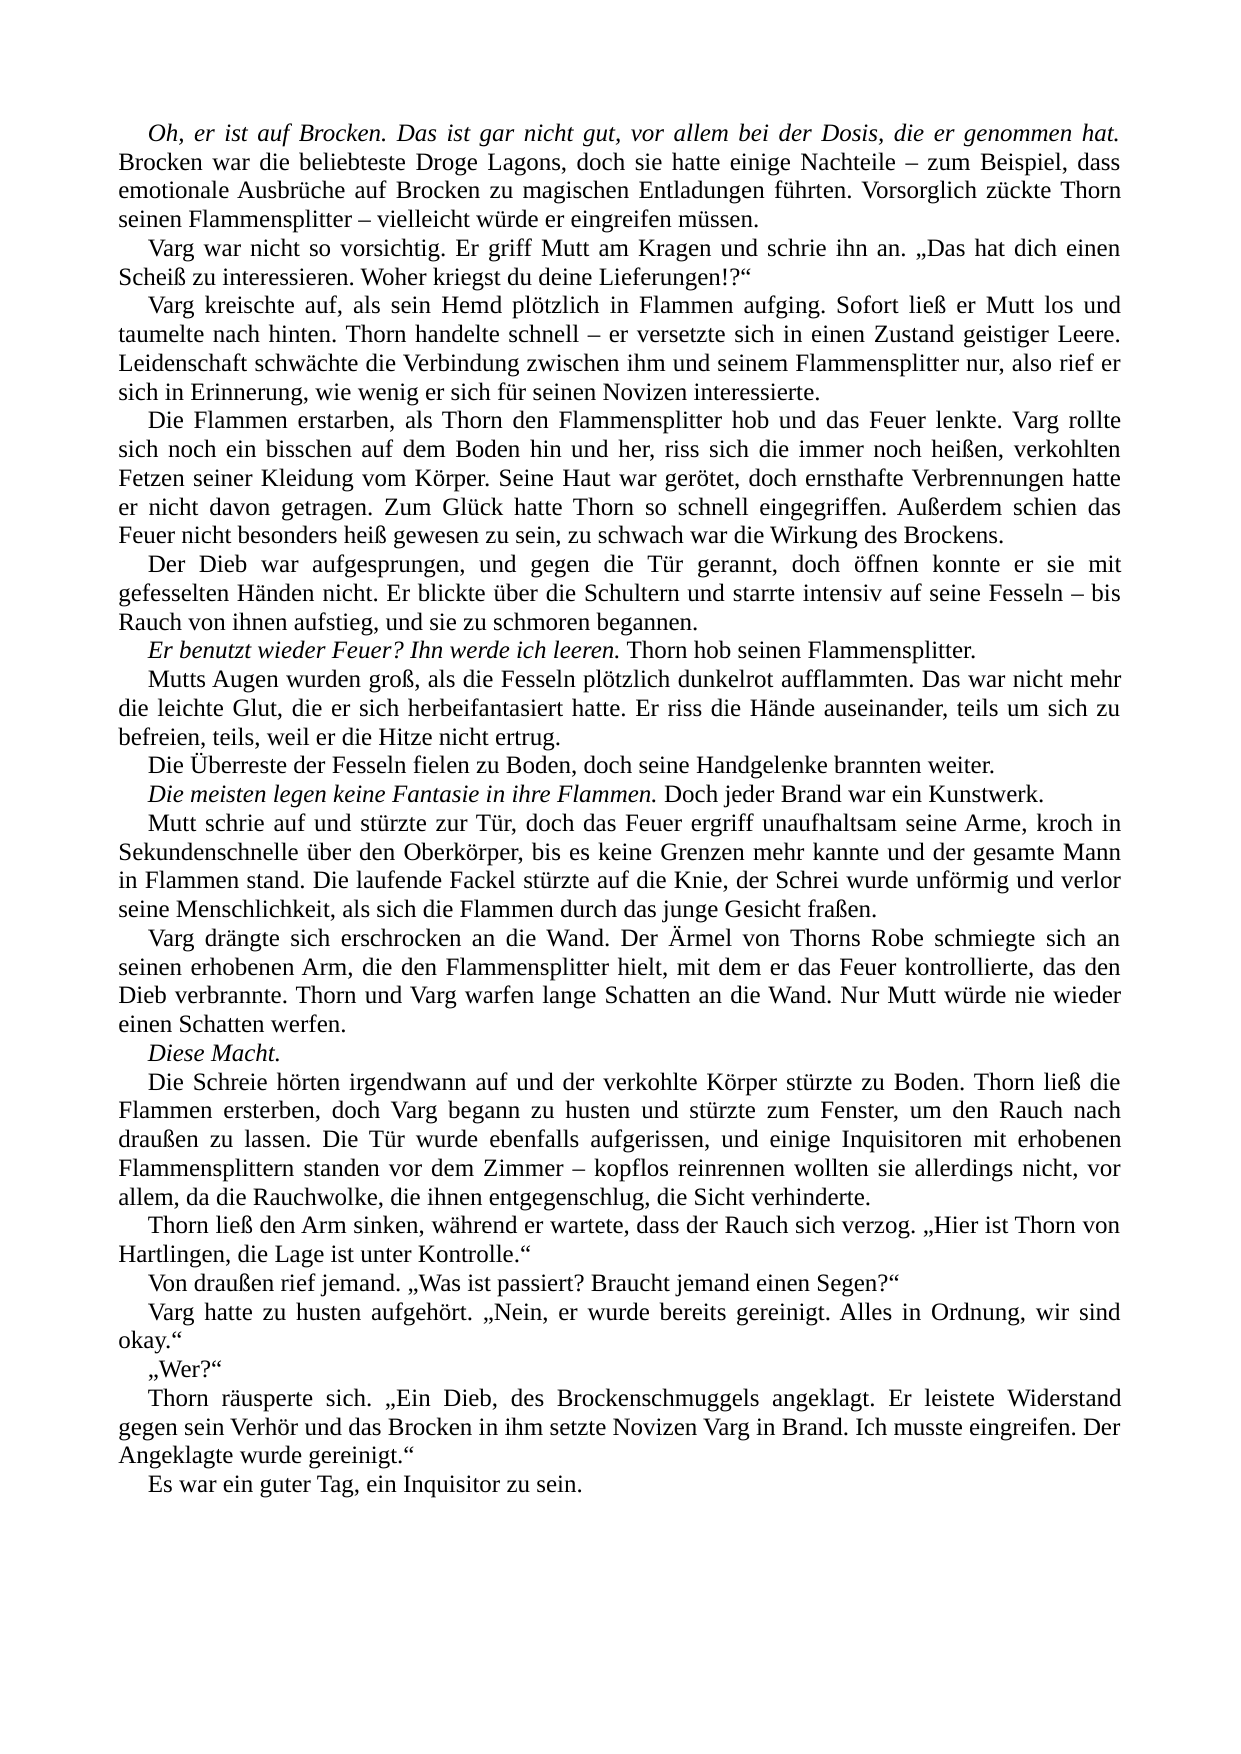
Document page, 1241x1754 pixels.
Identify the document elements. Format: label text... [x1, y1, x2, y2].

text Varg war nicht so vorsichtig. Er griff Mutt am Kragen und schrie ihn an. „Das hat dich einen Scheiß zu interessieren. Woher kriegst du deine Lieferungen!?“ [118, 233, 1122, 291]
text Von draußen rief jemand. „Was ist passiert? Braucht jemand einen Segen?“ [118, 1268, 1122, 1297]
text Varg hatte zu husten aufgehört. „Nein, er wurde bereits gereinigt. Alles in Ordnung, wir sind okay.“ [118, 1297, 1122, 1354]
text Oh, er ist auf Brocken. Das ist gar nicht gut, vor allem bei der Dosis, die er genommen hat. Brocken war die beliebteste Droge Lagons, doch sie hatte einige Nachteile – zum Beispiel, dass emotionale Ausbrüche auf Brocken zu magischen Entladungen führten. Vorsorglich zückte Thorn seinen Flammensplitter – vielleicht würde er eingreifen müssen. [118, 118, 1122, 233]
text Die meisten legen keine Fantasie in ihre Flammen. Doch jeder Brand war ein Kunstwerk. [118, 779, 1122, 808]
text Mutt schrie auf und stürzte zur Tür, doch das Feuer ergriff unaufhaltsam seine Arme, kroch in Sekundenschnelle über den Oberkörper, bis es keine Grenzen mehr kannte und der gesamte Mann in Flammen stand. Die laufende Fackel stürzte auf die Knie, der Schrei wurde unförmig und verlor seine Menschlichkeit, als sich die Flammen durch das junge Gesicht fraßen. [118, 808, 1122, 923]
text Er benutzt wieder Feuer? Ihn werde ich leeren. Thorn hob seinen Flammensplitter. [118, 636, 1122, 664]
text Es war ein guter Tag, ein Inquisitor zu sein. [118, 1469, 1122, 1498]
text Varg kreischte auf, als sein Hemd plötzlich in Flammen aufging. Sofort ließ er Mutt los und taumelte nach hinten. Thorn handelte schnell – er versetzte sich in einen Zustand geistiger Leere. Leidenschaft schwächte die Verbindung zwischen ihm und seinem Flammensplitter nur, also rief er sich in Erinnerung, wie wenig er sich für seinen Novizen interessierte. [118, 291, 1122, 406]
text Der Dieb war aufgesprungen, und gegen die Tür gerannt, doch öffnen konnte er sie mit gefesselten Händen nicht. Er blickte über die Schultern und starrte intensiv auf seine Fesseln – bis Rauch von ihnen aufstieg, und sie zu schmoren begannen. [118, 549, 1122, 636]
text Diese Macht. [118, 1038, 1122, 1067]
text Varg drängte sich erschrocken an die Wand. Der Ärmel von Thorns Robe schmiegte sich an seinen erhobenen Arm, die den Flammensplitter hielt, mit dem er das Feuer kontrollierte, das den Dieb verbrannte. Thorn und Varg warfen lange Schatten an die Wand. Nur Mutt würde nie wieder einen Schatten werfen. [118, 923, 1122, 1038]
text Die Flammen erstarben, als Thorn den Flammensplitter hob und das Feuer lenkte. Varg rollte sich noch ein bisschen auf dem Boden hin und her, riss sich die immer noch heißen, verkohlten Fetzen seiner Kleidung vom Körper. Seine Haut war gerötet, doch ernsthafte Verbrennungen hatte er nicht davon getragen. Zum Glück hatte Thorn so schnell eingegriffen. Außerdem schien das Feuer nicht besonders heiß gewesen zu sein, zu schwach war die Wirkung des Brockens. [118, 406, 1122, 549]
text Mutts Augen wurden groß, als die Fesseln plötzlich dunkelrot aufflammten. Das war nicht mehr die leichte Glut, die er sich herbeifantasiert hatte. Er riss die Hände auseinander, teils um sich zu befreien, teils, weil er die Hitze nicht ertrug. [118, 664, 1122, 751]
text „Wer?“ [118, 1354, 1122, 1383]
text Die Schreie hörten irgendwann auf und der verkohlte Körper stürzte zu Boden. Thorn ließ die Flammen ersterben, doch Varg begann zu husten und stürzte zum Fenster, um den Rauch nach draußen zu lassen. Die Tür wurde ebenfalls aufgerissen, und einige Inquisitoren mit erhobenen Flammensplittern standen vor dem Zimmer – kopflos reinrennen wollten sie allerdings nicht, vor allem, da die Rauchwolke, die ihnen entgegenschlug, die Sicht verhinderte. [118, 1067, 1122, 1211]
text Thorn räusperte sich. „Ein Dieb, des Brockenschmuggels angeklagt. Er leistete Widerstand gegen sein Verhör und das Brocken in ihm setzte Novizen Varg in Brand. Ich musste eingreifen. Der Angeklagte wurde gereinigt.“ [118, 1383, 1122, 1469]
text Thorn ließ den Arm sinken, während er wartete, dass der Rauch sich verzog. „Hier ist Thorn von Hartlingen, die Lage ist unter Kontrolle.“ [118, 1211, 1122, 1268]
text Die Überreste der Fesseln fielen zu Boden, doch seine Handgelenke brannten weiter. [118, 751, 1122, 779]
